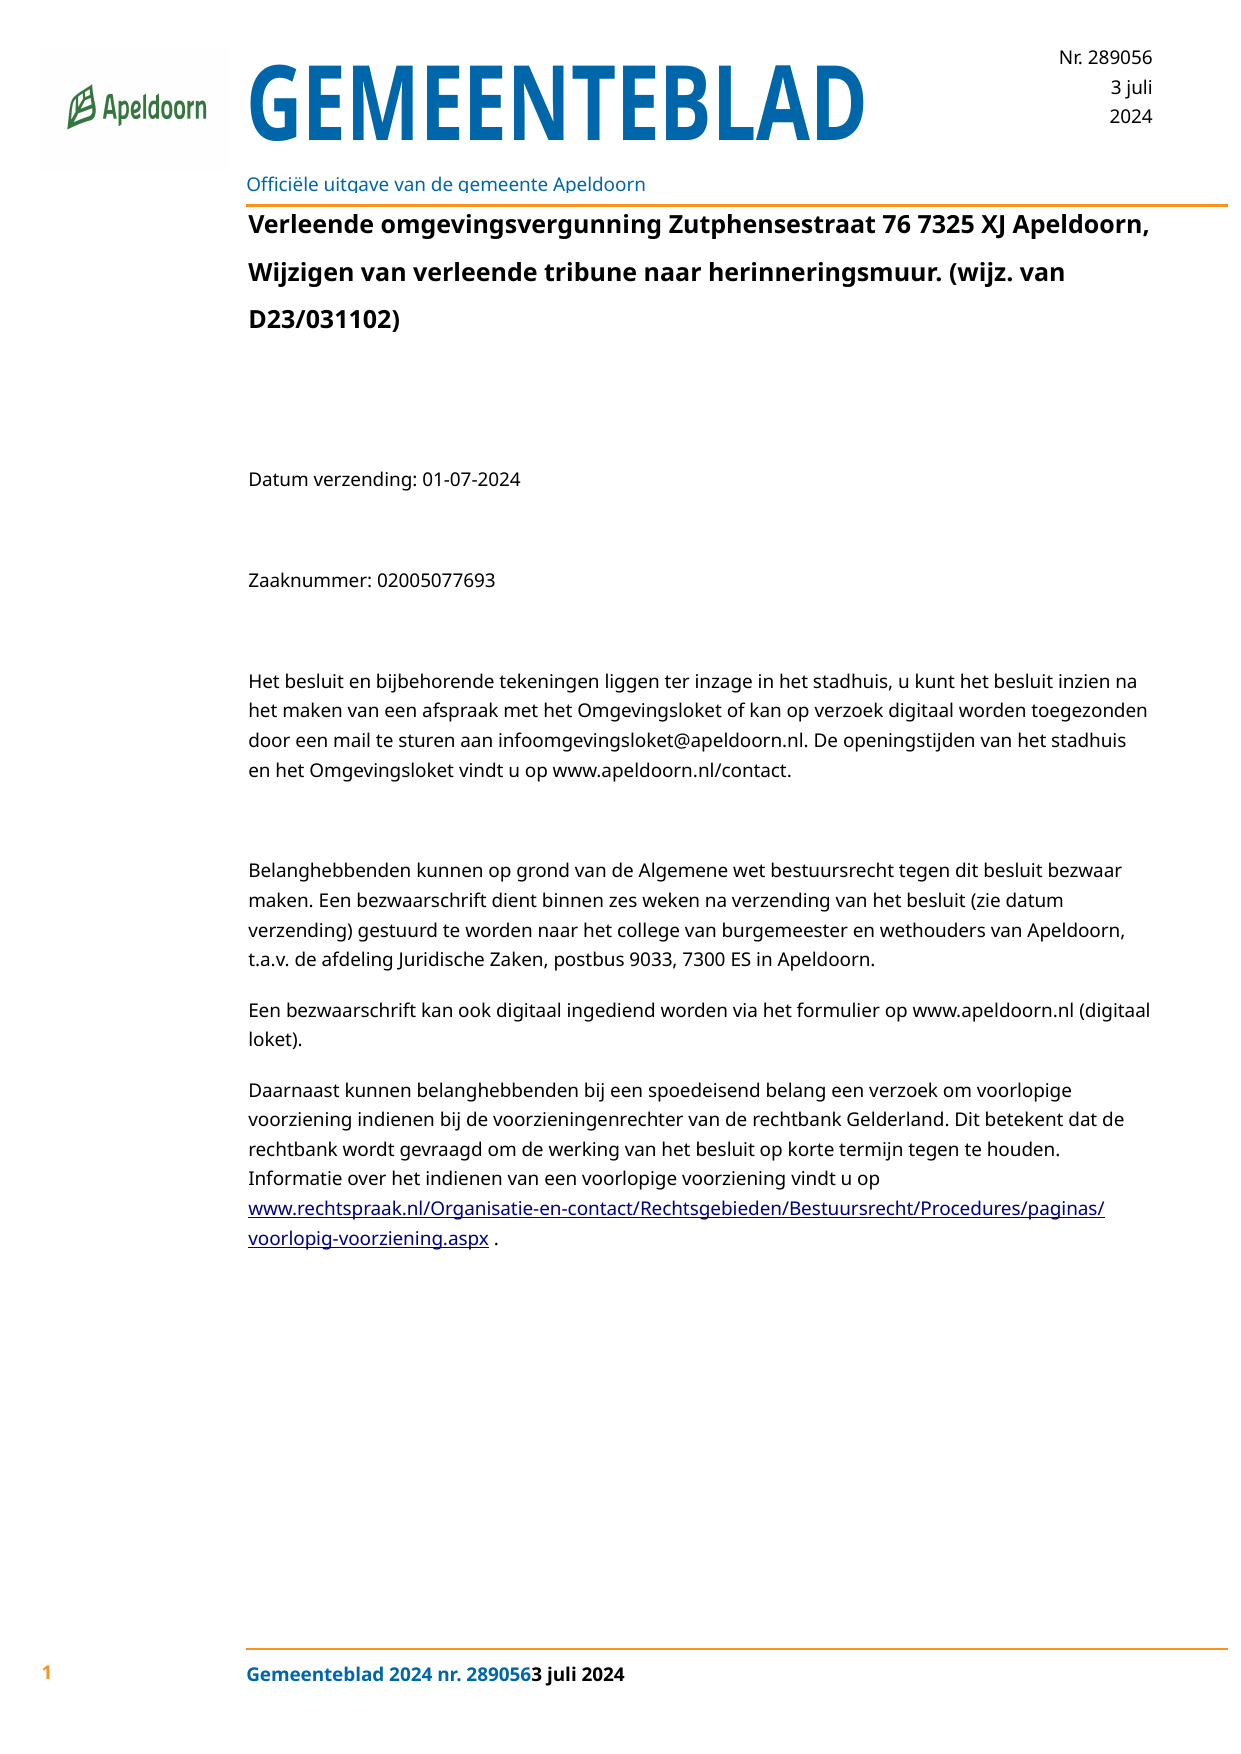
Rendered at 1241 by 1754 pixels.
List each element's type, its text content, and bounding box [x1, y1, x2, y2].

text Een bezwaarschrift kan ook digitaal ingediend worden via het formulier op www.apeldoorn.nl (digitaal loket). [248, 997, 1152, 1052]
text Het besluit en bijbehorende tekeningen liggen ter inzage in het stadhuis, u kunt het besluit inzien na het maken van een afspraak met het Omgevingsloket of kan op verzoek digitaal worden toegezonden door een mail te sturen aan infoomgevingsloket@apeldoorn.nl. De openingstijden van het stadhuis en het Omgevingsloket vindt u op www.apeldoorn.nl/contact. [248, 668, 1152, 782]
text Datum verzending: 01-07-2024 [248, 466, 1152, 492]
text Daarnaast kunnen belanghebbenden bij een spoedeisend belang een verzoek om voorlopige voorziening indienen bij de voorzieningenrechter van de rechtbank Gelderland. Dit betekent dat de rechtbank wordt gevraagd om de werking van het besluit op korte termijn tegen te houden. Informatie over het indienen van een voorlopige voorziening vindt u op www.rechtspraak.nl/Organisatie-en-contact/Rechtsgebieden/Bestuursrecht/Procedures/paginas/voorlopig-voorziening.aspx . [248, 1077, 1152, 1250]
text Zaaknummer: 02005077693 [248, 567, 1152, 593]
text Verleende omgevingsvergunning Zutphensestraat 76 7325 XJ Apeldoorn, Wijzigen van verleende tribune naar herinneringsmuur. (wijz. van D23/031102) [248, 207, 1152, 336]
picture [41, 47, 231, 172]
text Belanghebbenden kunnen op grond van de Algemene wet bestuursrecht tegen dit besluit bezwaar maken. Een bezwaarschrift dient binnen zes weken na verzending van het besluit (zie datum verzending) gestuurd te worden naar het college van burgemeester en wethouders van Apeldoorn, t.a.v. de afdeling Juridische Zaken, postbus 9033, 7300 ES in Apeldoorn. [248, 858, 1152, 972]
